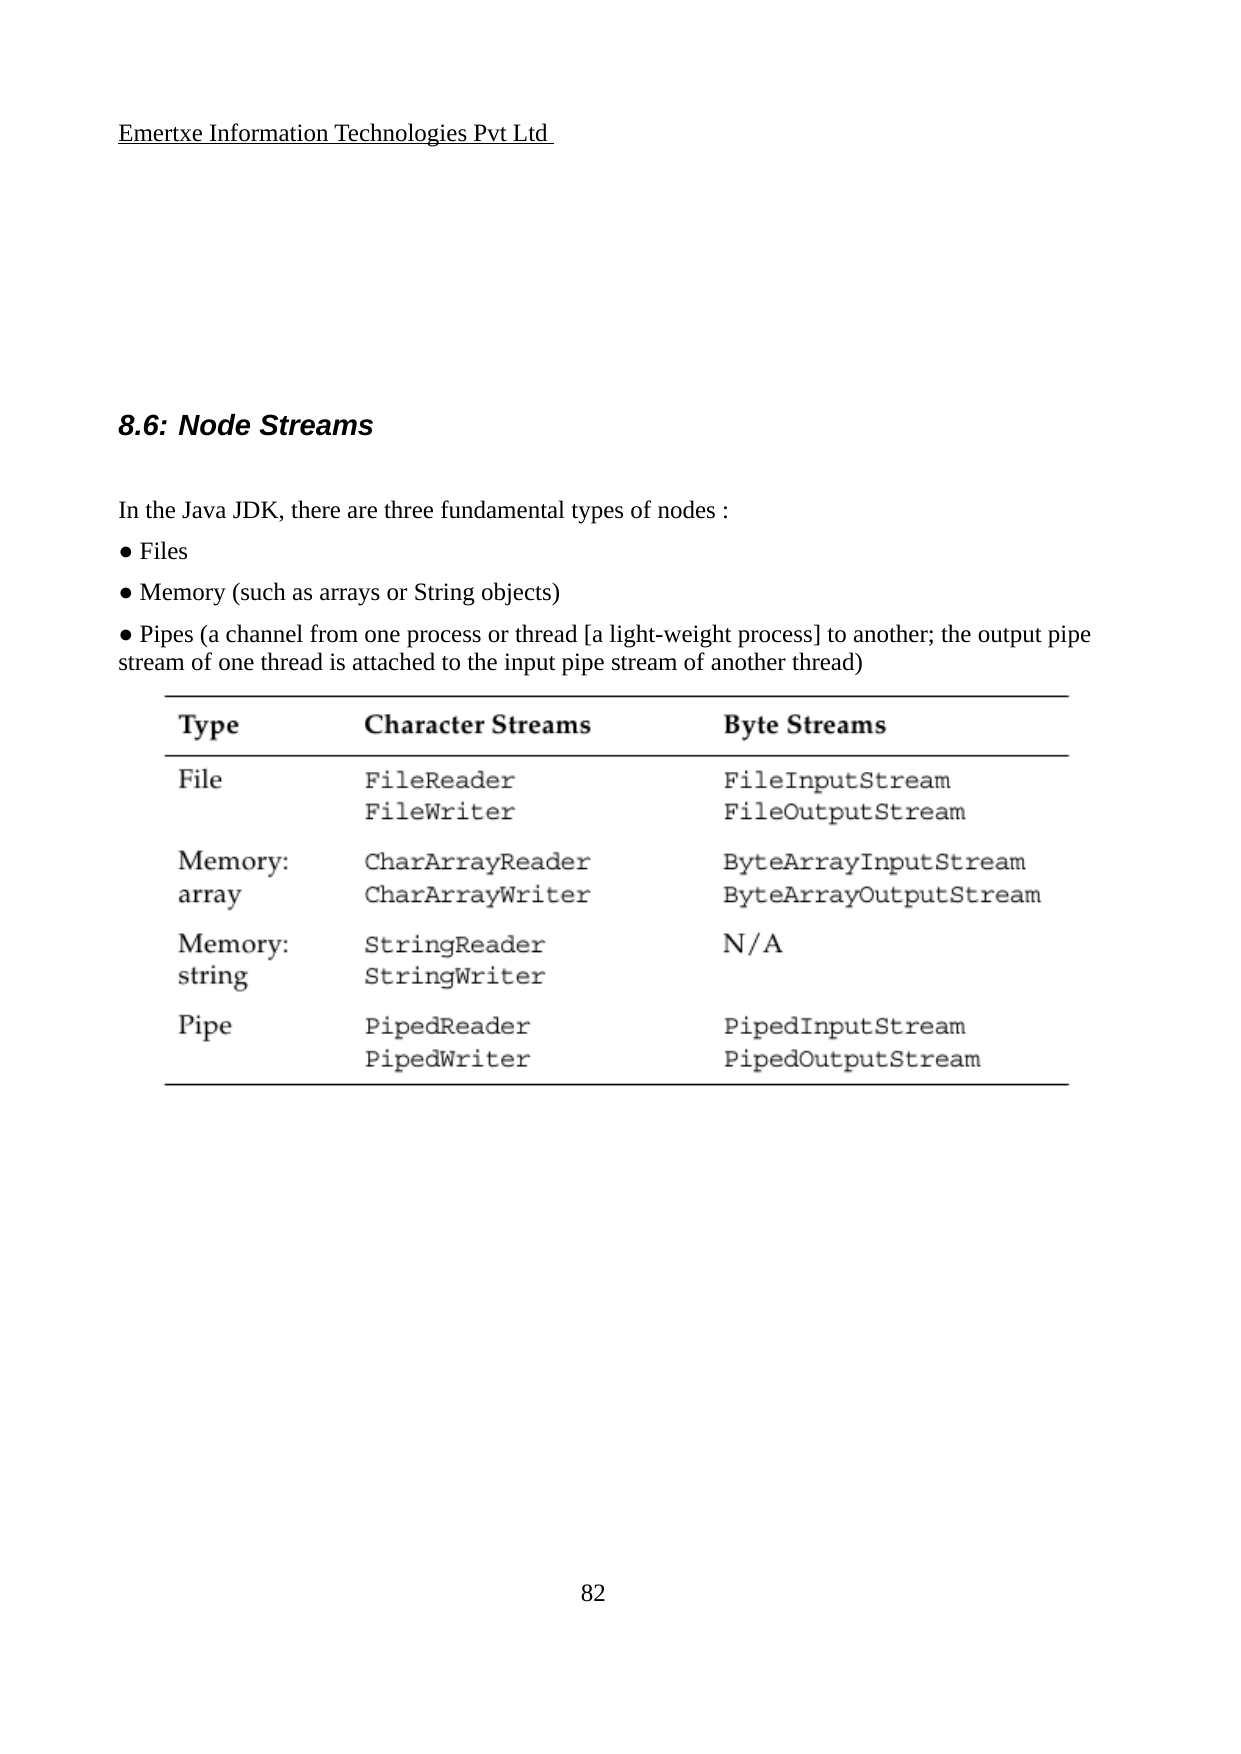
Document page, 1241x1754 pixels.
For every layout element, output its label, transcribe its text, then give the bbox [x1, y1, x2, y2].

text In the Java JDK, there are three fundamental types of nodes : [118, 495, 1122, 524]
picture [159, 688, 1082, 1106]
text ● Files [118, 536, 1122, 565]
text ● Pipes (a channel from one process or thread [a light-weight process] to another; the output pipe stream of one thread is attached to the input pipe stream of another thread) [118, 619, 1122, 676]
subtitle Node Streams [118, 408, 1122, 441]
text ● Memory (such as arrays or String objects) [118, 577, 1122, 606]
